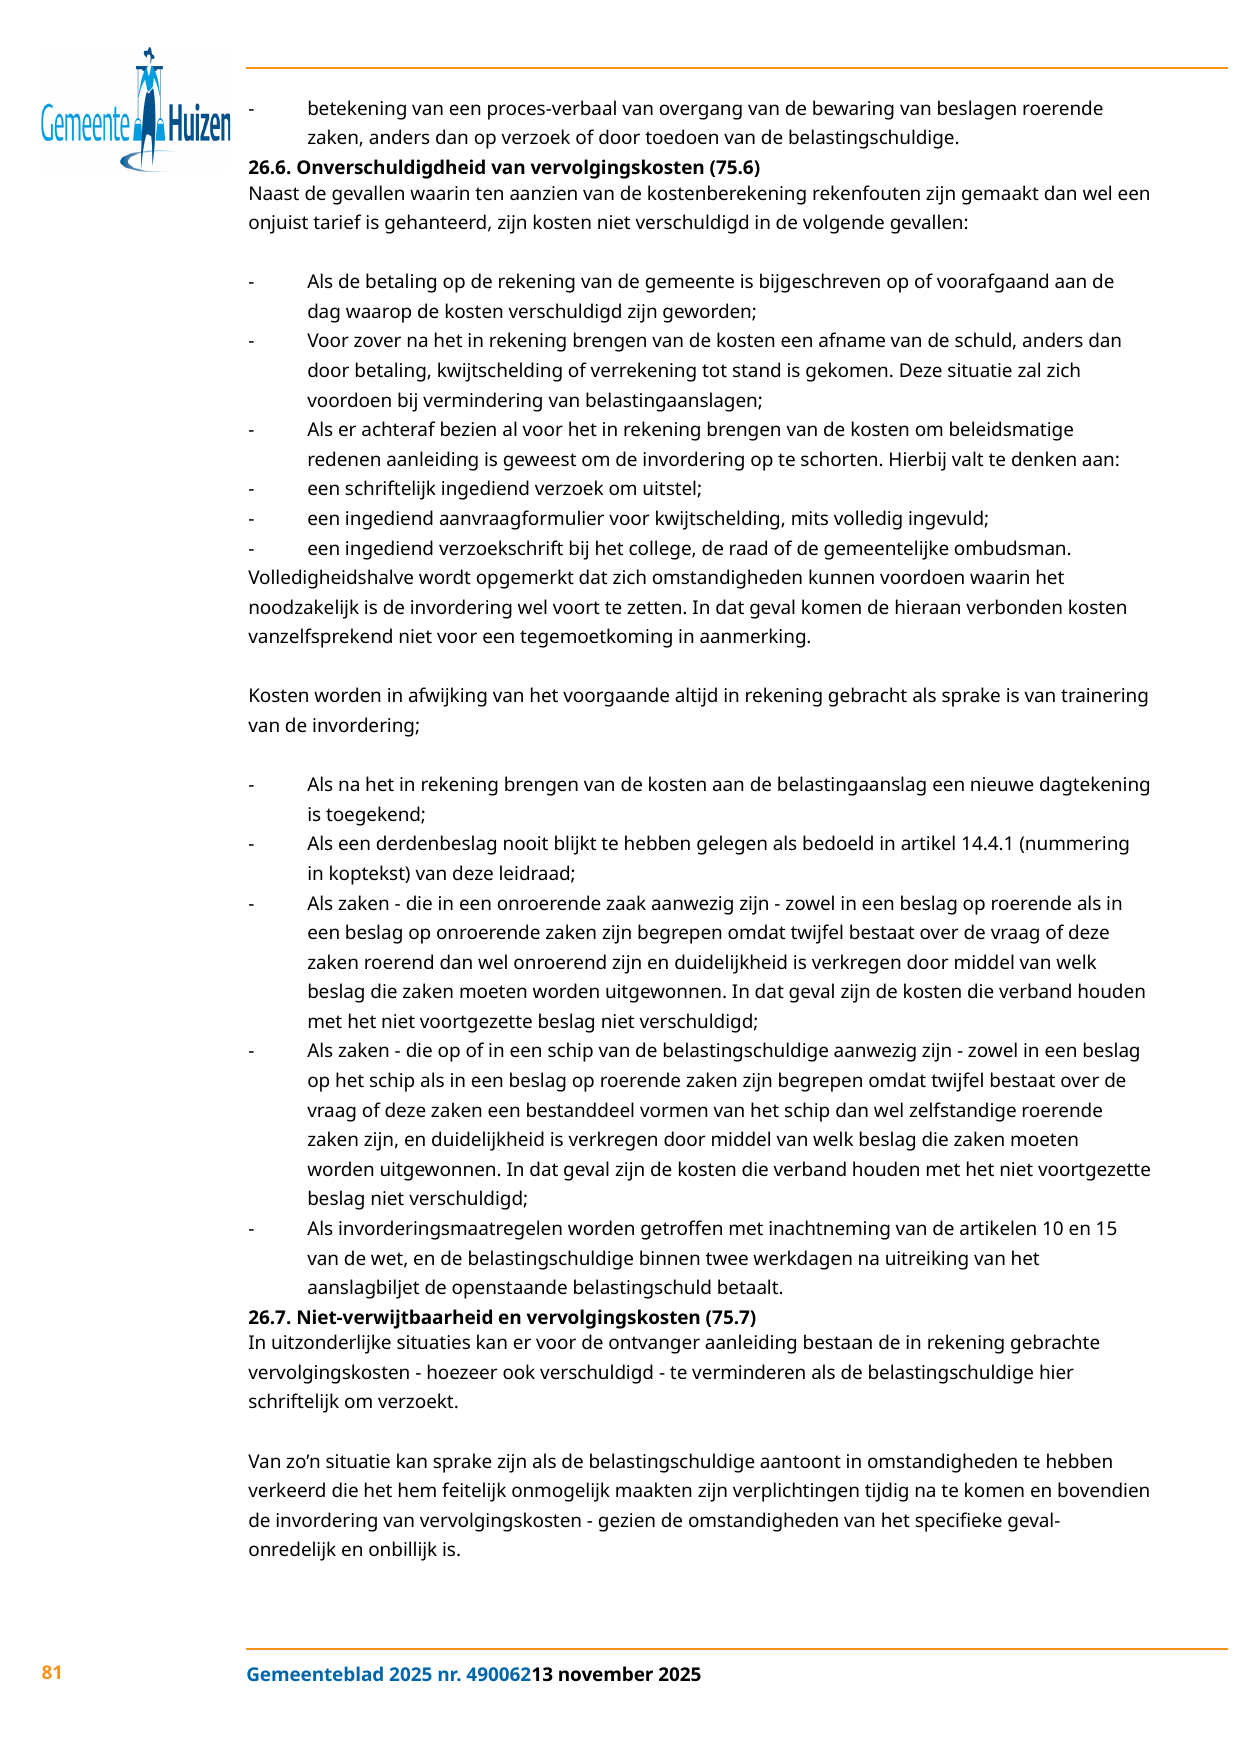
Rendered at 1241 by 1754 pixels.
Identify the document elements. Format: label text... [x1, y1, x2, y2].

list Als na het in rekening brengen van de kosten aan de belastingaanslag een nieuwe dagtekening is toegekend; [248, 771, 1152, 827]
text Volledigheidshalve wordt opgemerkt dat zich omstandigheden kunnen voordoen waarin het noodzakelijk is de invordering wel voort te zetten. In dat geval komen de hieraan verbonden kosten vanzelfsprekend niet voor een tegemoetkoming in aanmerking. [248, 564, 1152, 649]
text Naast de gevallen waarin ten aanzien van de kostenberekening rekenfouten zijn gemaakt dan wel een onjuist tarief is gehanteerd, zijn kosten niet verschuldigd in de volgende gevallen: [248, 180, 1152, 235]
list een ingediend aanvraagformulier voor kwijtschelding, mits volledig ingevuld; [248, 505, 1152, 531]
text Kosten worden in afwijking van het voorgaande altijd in rekening gebracht als sprake is van trainering van de invordering; [248, 683, 1152, 738]
text 26.6. Onverschuldigdheid van vervolgingskosten (75.6) [248, 154, 1152, 180]
list Voor zover na het in rekening brengen van de kosten een afname van de schuld, anders dan door betaling, kwijtschelding of verrekening tot stand is gekomen. Deze situatie zal zich voordoen bij vermindering van belastingaanslagen; [248, 328, 1152, 412]
list Als zaken - die op of in een schip van de belastingschuldige aanwezig zijn - zowel in een beslag op het schip als in een beslag op roerende zaken zijn begrepen omdat twijfel bestaat over de vraag of deze zaken een bestanddeel vormen van het schip dan wel zelfstandige roerende zaken zijn, en duidelijkheid is verkregen door middel van welk beslag die zaken moeten worden uitgewonnen. In dat geval zijn de kosten die verband houden met het niet voortgezette beslag niet verschuldigd; [248, 1038, 1152, 1211]
list een schriftelijk ingediend verzoek om uitstel; [248, 476, 1152, 501]
text Van zo’n situatie kan sprake zijn als de belastingschuldige aantoont in omstandigheden te hebben verkeerd die het hem feitelijk onmogelijk maakten zijn verplichtingen tijdig na te komen en bovendien de invordering van vervolgingskosten - gezien de omstandigheden van het specifieke geval- onredelijk en onbillijk is. [248, 1448, 1152, 1562]
text In uitzonderlijke situaties kan er voor de ontvanger aanleiding bestaan de in rekening gebrachte vervolgingskosten - hoezeer ook verschuldigd - te verminderen als de belastingschuldige hier schriftelijk om verzoekt. [248, 1329, 1152, 1414]
list Als invorderingsmaatregelen worden getroffen met inachtneming van de artikelen 10 en 15 van de wet, en de belastingschuldige binnen twee werkdagen na uitreiking van het aanslagbiljet de openstaande belastingschuld betaalt. [248, 1215, 1152, 1300]
list Als er achteraf bezien al voor het in rekening brengen van de kosten om beleidsmatige redenen aanleiding is geweest om de invordering op te schorten. Hierbij valt te denken aan: [248, 416, 1152, 472]
list Als de betaling op de rekening van de gemeente is bijgeschreven op of voorafgaand aan de dag waarop de kosten verschuldigd zijn geworden; [248, 268, 1152, 324]
list een ingediend verzoekschrift bij het college, de raad of de gemeentelijke ombudsman. [248, 535, 1152, 560]
picture [41, 47, 231, 172]
text 26.7. Niet-verwijtbaarheid en vervolgingskosten (75.7) [248, 1304, 1152, 1329]
list Als zaken - die in een onroerende zaak aanwezig zijn - zowel in een beslag op roerende als in een beslag op onroerende zaken zijn begrepen omdat twijfel bestaat over de vraag of deze zaken roerend dan wel onroerend zijn en duidelijkheid is verkregen door middel van welk beslag die zaken moeten worden uitgewonnen. In dat geval zijn de kosten die verband houden met het niet voortgezette beslag niet verschuldigd; [248, 890, 1152, 1034]
list betekening van een proces-verbaal van overgang van de bewaring van beslagen roerende zaken, anders dan op verzoek of door toedoen van de belastingschuldige. [248, 95, 1152, 150]
list Als een derdenbeslag nooit blijkt te hebben gelegen als bedoeld in artikel 14.4.1 (nummering in koptekst) van deze leidraad; [248, 831, 1152, 886]
